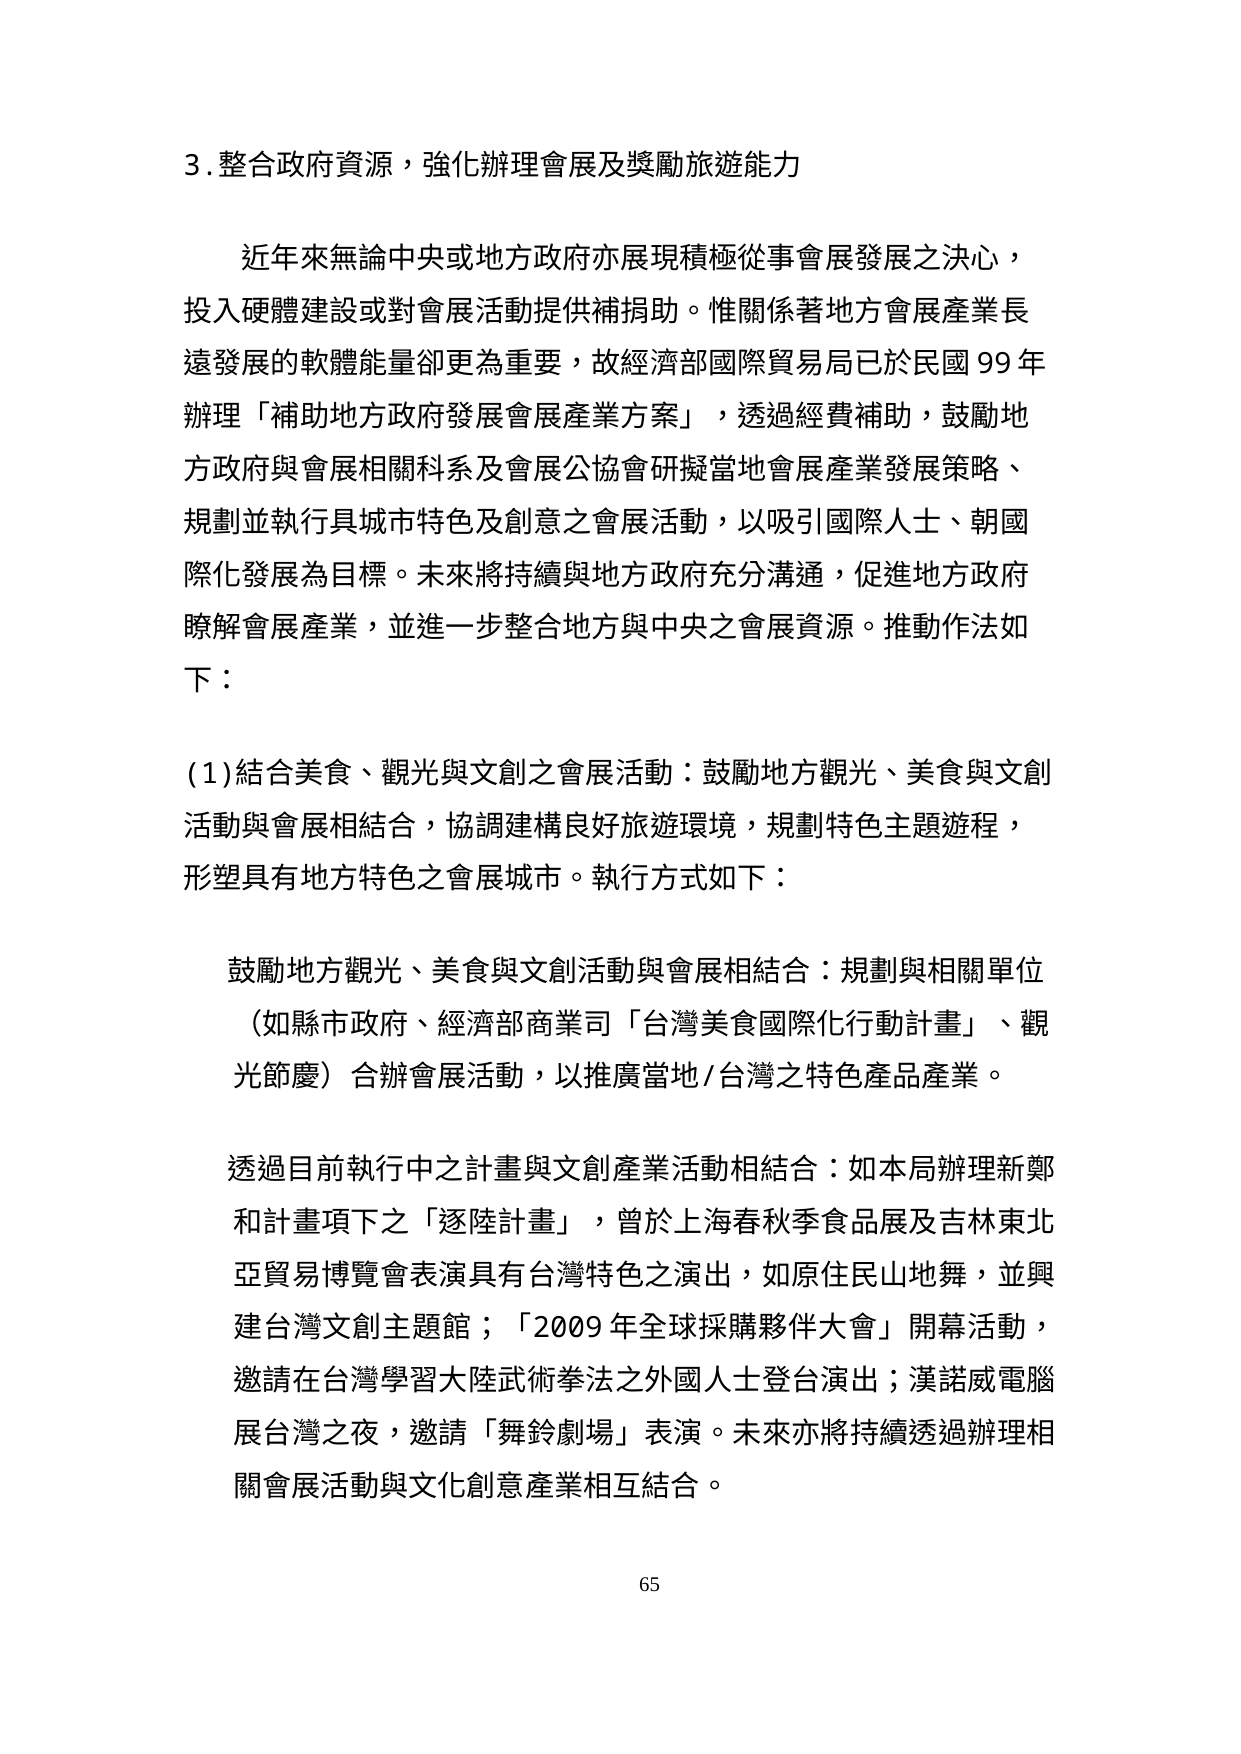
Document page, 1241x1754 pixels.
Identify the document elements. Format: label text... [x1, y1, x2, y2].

text 3.整合政府資源，強化辦理會展及獎勵旅遊能力 [183, 142, 1057, 184]
list 鼓勵地方觀光、美食與文創活動與會展相結合：規劃與相關單位（如縣市政府、經濟部商業司「台灣美食國際化行動計畫」、觀光節慶）合辦會展活動，以推廣當地/台灣之特色產品產業。 [177, 947, 1057, 1095]
text (1)結合美食、觀光與文創之會展活動：鼓勵地方觀光、美食與文創活動與會展相結合，協調建構良好旅遊環境，規劃特色主題遊程，形塑具有地方特色之會展城市。執行方式如下： [183, 749, 1057, 897]
text 近年來無論中央或地方政府亦展現積極從事會展發展之決心，投入硬體建設或對會展活動提供補捐助。惟關係著地方會展產業長遠發展的軟體能量卻更為重要，故經濟部國際貿易局已於民國99年辦理「補助地方政府發展會展產業方案」，透過經費補助，鼓勵地方政府與會展相關科系及會展公協會研擬當地會展產業發展策略、規劃並執行具城市特色及創意之會展活動，以吸引國際人士、朝國際化發展為目標。未來將持續與地方政府充分溝通，促進地方政府瞭解會展產業，並進一步整合地方與中央之會展資源。推動作法如下： [183, 234, 1057, 699]
list 透過目前執行中之計畫與文創產業活動相結合：如本局辦理新鄭和計畫項下之「逐陸計畫」，曾於上海春秋季食品展及吉林東北亞貿易博覽會表演具有台灣特色之演出，如原住民山地舞，並興建台灣文創主題館；「2009年全球採購夥伴大會」開幕活動，邀請在台灣學習大陸武術拳法之外國人士登台演出；漢諾威電腦展台灣之夜，邀請「舞鈴劇場」表演。未來亦將持續透過辦理相關會展活動與文化創意產業相互結合。 [177, 1146, 1057, 1505]
